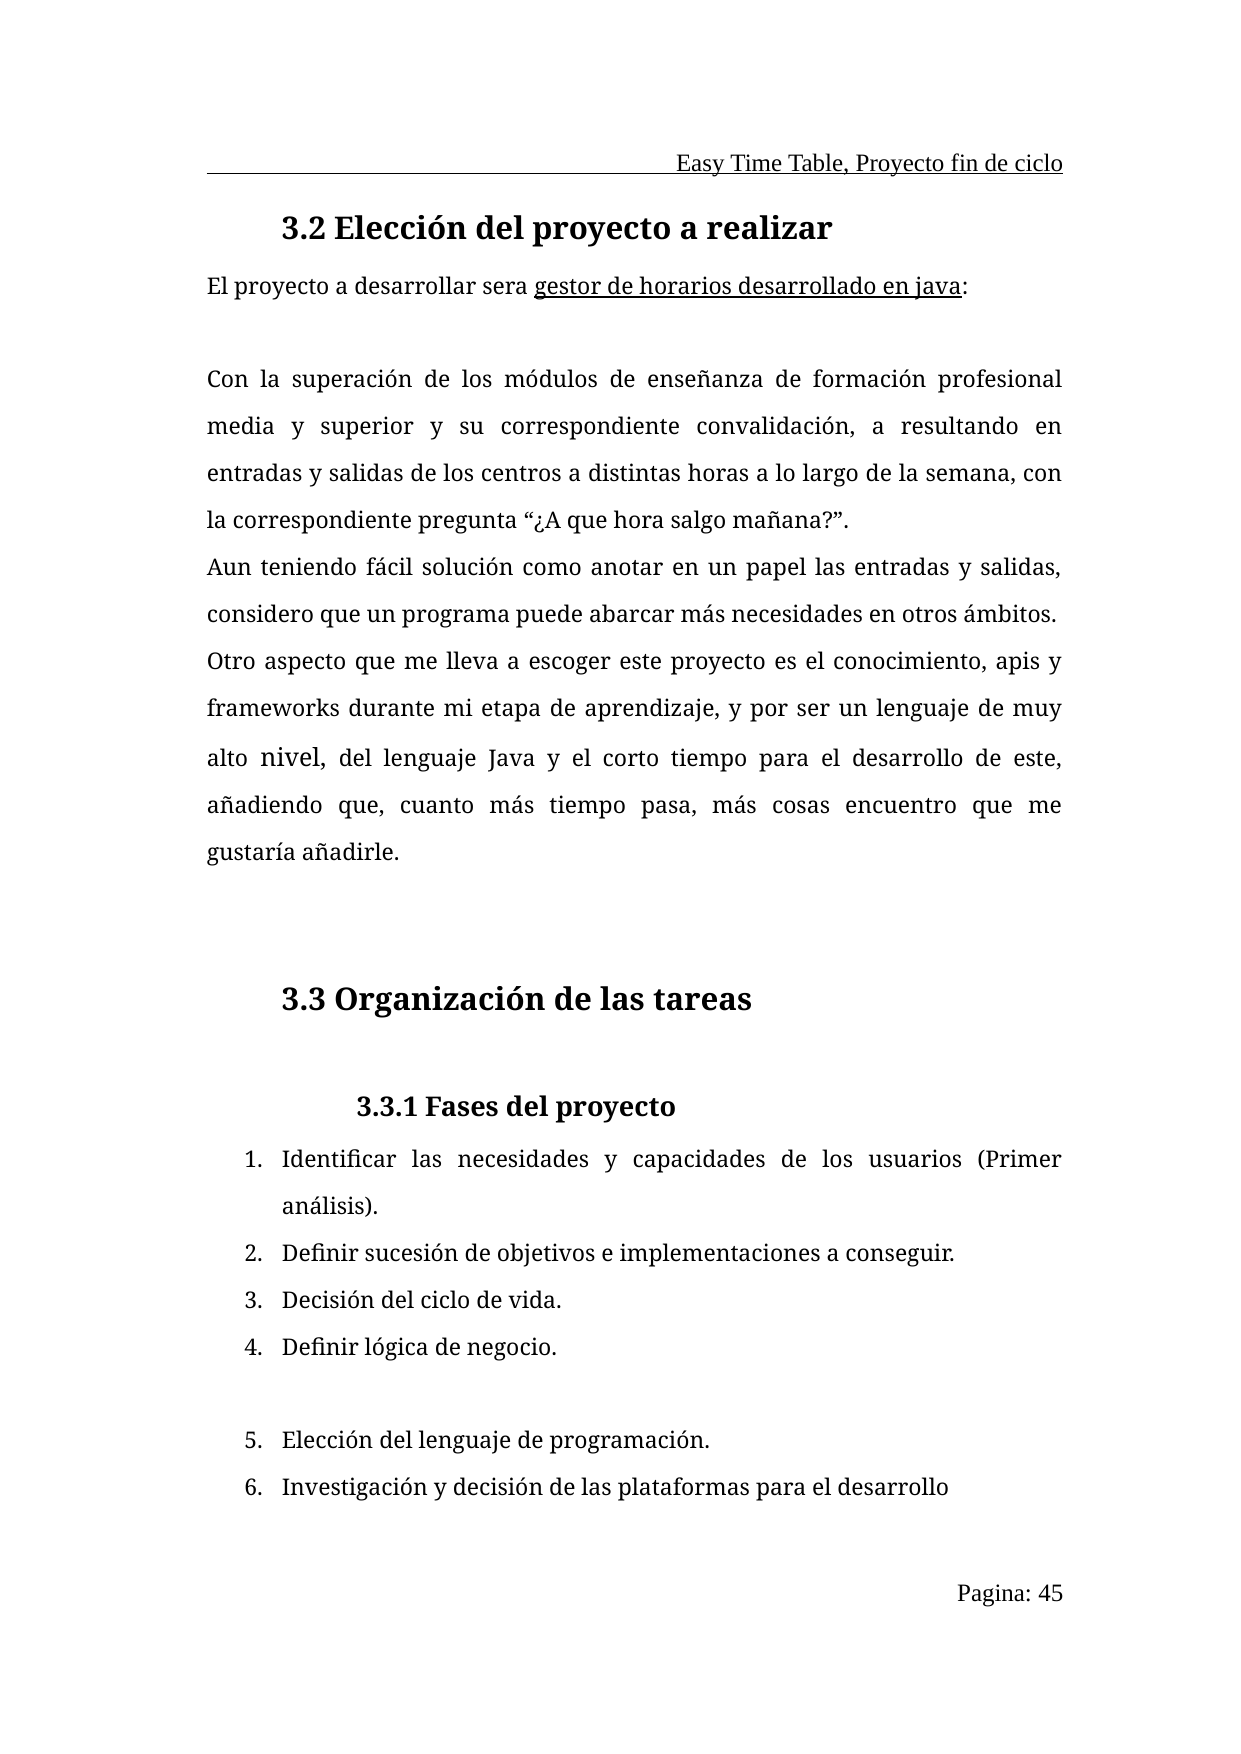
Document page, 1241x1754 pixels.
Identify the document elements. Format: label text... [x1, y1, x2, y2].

text 3.3.1 Fases del proyecto [207, 1088, 1063, 1124]
text 3.3 Organización de las tareas [207, 977, 1063, 1019]
list Investigación y decisión de las plataformas para el desarrollo [244, 1471, 1063, 1502]
text El proyecto a desarrollar sera gestor de horarios desarrollado en java: [207, 270, 1063, 301]
list Identificar las necesidades y capacidades de los usuarios (Primer análisis). [244, 1143, 1063, 1221]
list Definir sucesión de objetivos e implementaciones a conseguir. [244, 1237, 1063, 1268]
list Definir lógica de negocio. [244, 1331, 1063, 1362]
text Otro aspecto que me lleva a escoger este proyecto es el conocimiento, apis y frameworks durante mi etapa de aprendizaje, y por ser un lenguaje de muy alto nivel, del lenguaje Java y el corto tiempo para el desarrollo de este, añadiendo que, cuanto más tiempo pasa, más cosas encuentro que me gustaría añadirle. [207, 645, 1063, 868]
list Elección del lenguaje de programación. [244, 1424, 1063, 1456]
list Decisión del ciclo de vida. [244, 1284, 1063, 1315]
text 3.2 Elección del proyecto a realizar [207, 206, 1063, 248]
text Con la superación de los módulos de enseñanza de formación profesional media y superior y su correspondiente convalidación, a resultando en entradas y salidas de los centros a distintas horas a lo largo de la semana, con la correspondiente pregunta “¿A que hora salgo mañana?”. [207, 363, 1063, 535]
text Aun teniendo fácil solución como anotar en un papel las entradas y salidas, considero que un programa puede abarcar más necesidades en otros ámbitos. [207, 551, 1063, 629]
